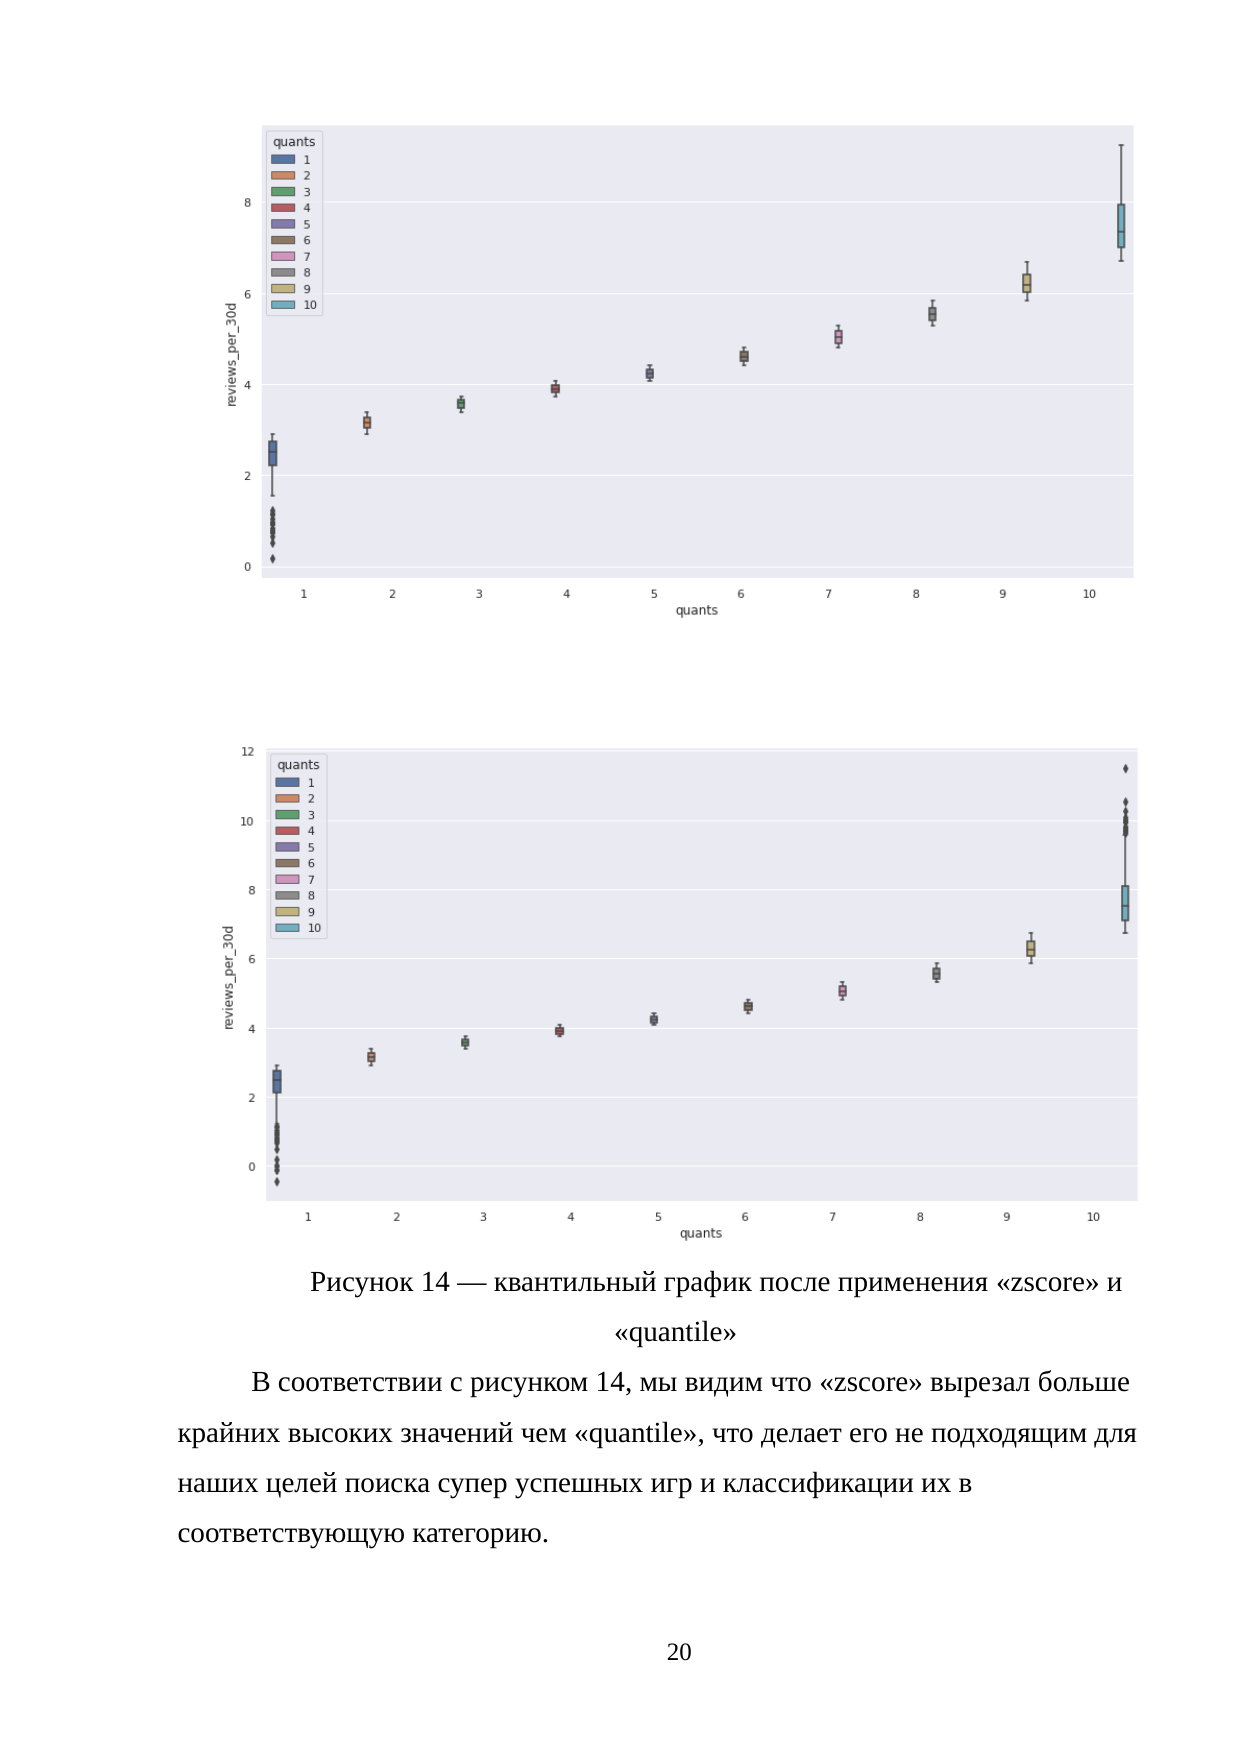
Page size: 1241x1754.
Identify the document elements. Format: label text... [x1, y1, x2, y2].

text Рисунок 14 — квантильный график после применения «zscore» и «quantile» [177, 1247, 1181, 1348]
picture [218, 118, 1140, 624]
picture [215, 740, 1144, 1247]
text В соответствии с рисунком 14, мы видим что «zscore» вырезал больше крайних высоких значений чем «quantile», что делает его не подходящим для наших целей поиска супер успешных игр и классификации их в соответствующую категорию. [177, 1364, 1181, 1549]
